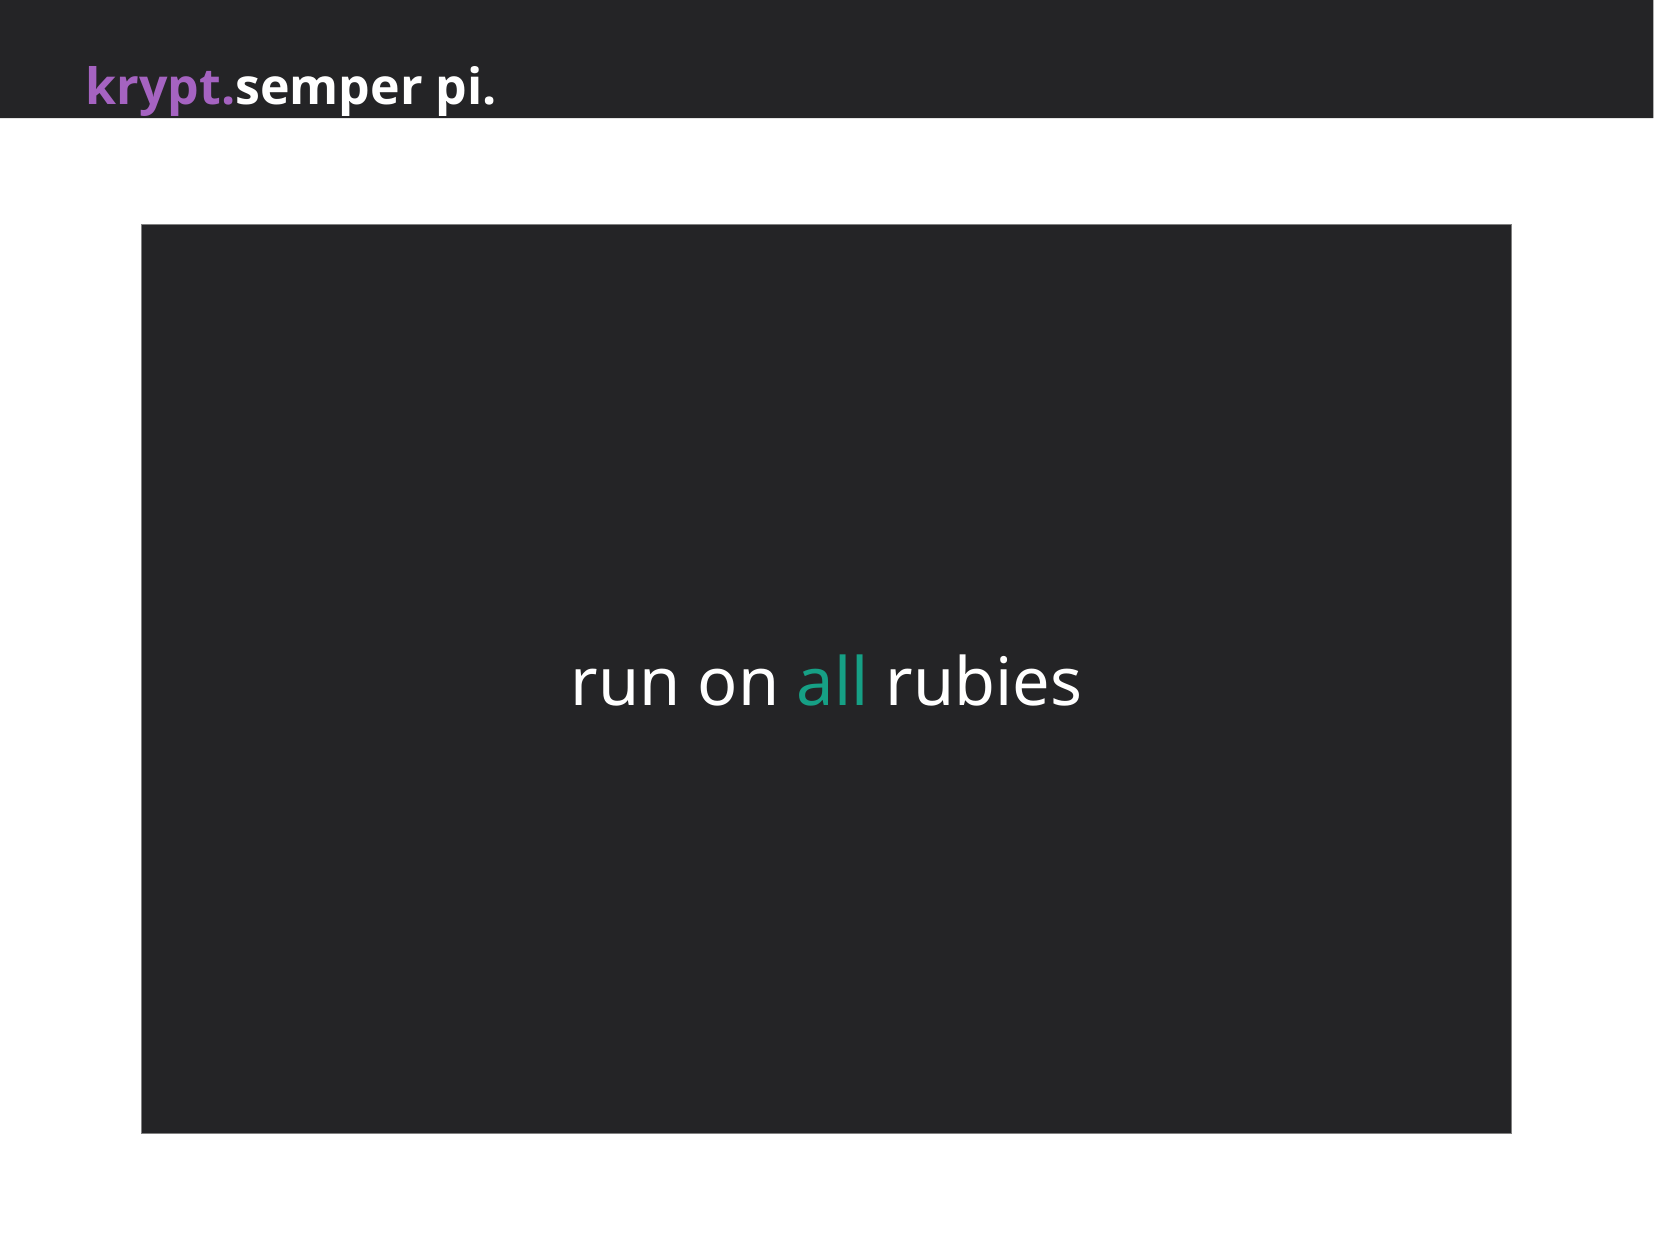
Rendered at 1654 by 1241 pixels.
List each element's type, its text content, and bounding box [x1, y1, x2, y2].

text_box run on all rubies [141, 224, 1512, 1134]
text_box [0, 0, 1654, 119]
text_box krypt.semper pi. [70, 43, 544, 119]
